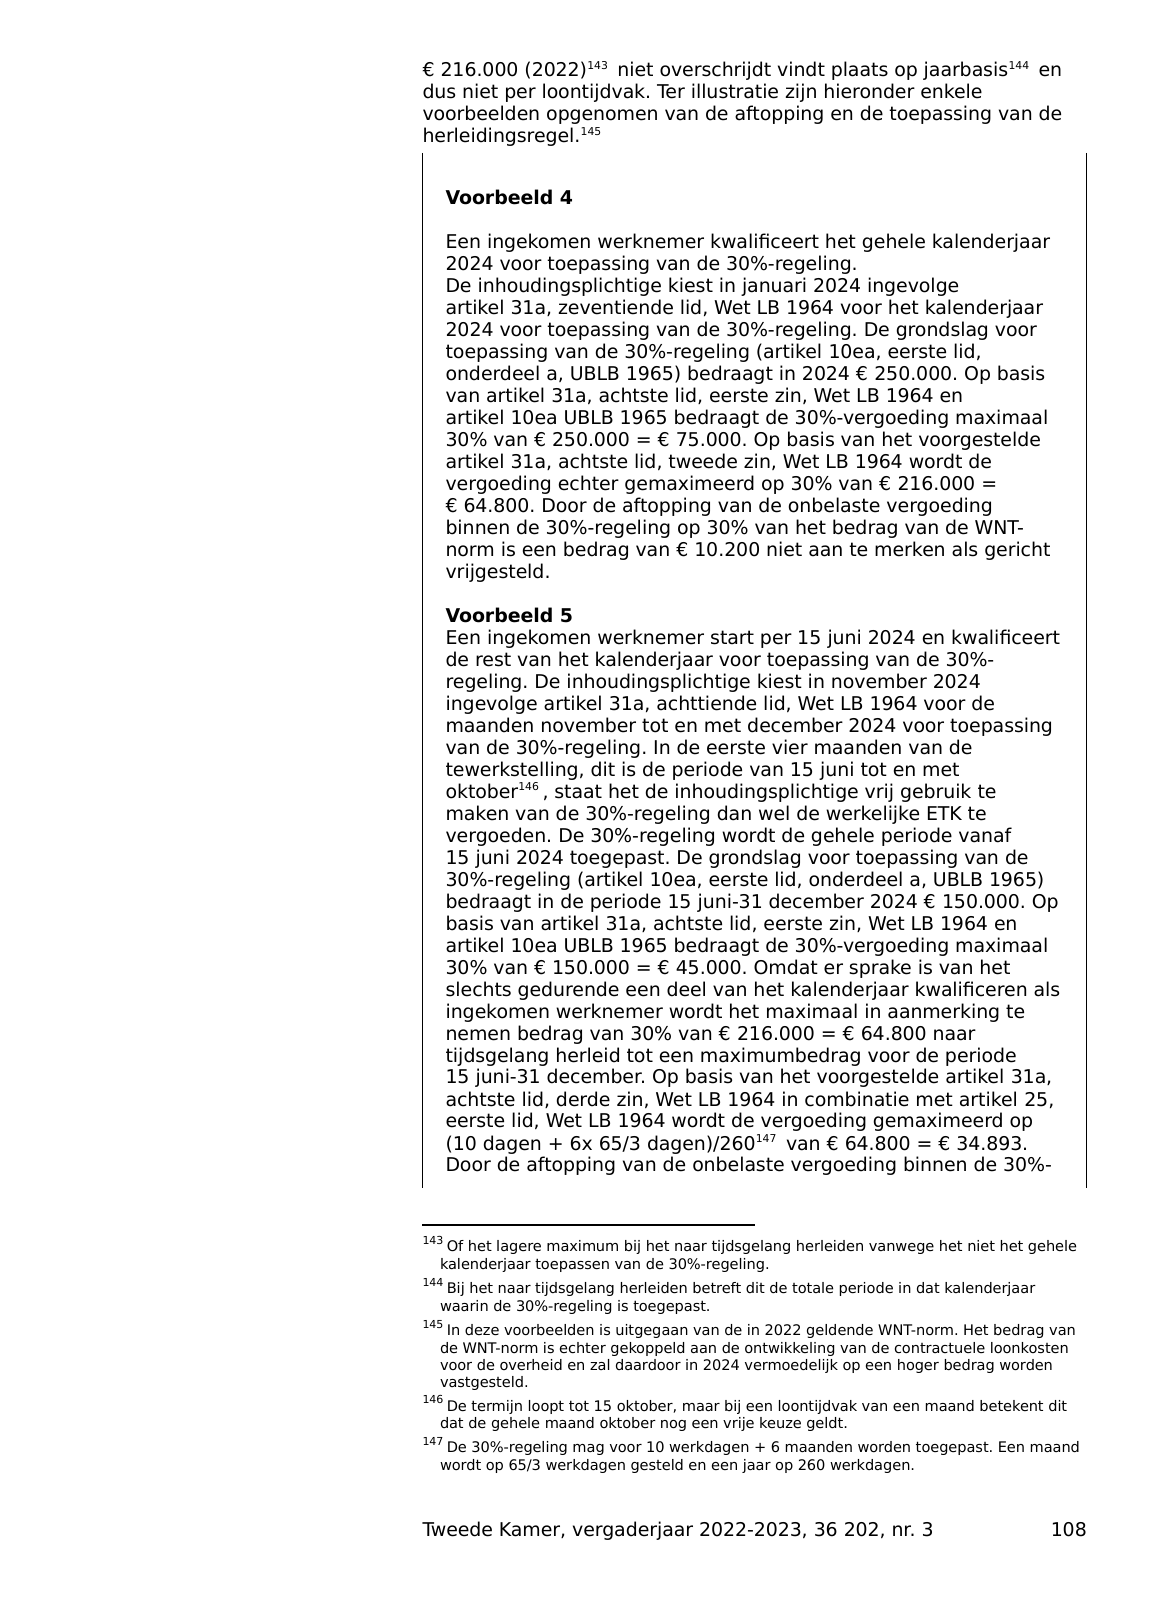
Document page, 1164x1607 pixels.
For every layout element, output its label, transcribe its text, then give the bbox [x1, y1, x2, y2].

text Of het lagere maximum bij het naar tijdsgelang herleiden vanwege het niet het gehele kalenderjaar toepassen van de 30%-regeling. [422, 1234, 1087, 1273]
text In deze voorbeelden is uitgegaan van de in 2022 geldende WNT-norm. Het bedrag van de WNT-norm is echter gekoppeld aan de ontwikkeling van de contractuele loonkosten voor de overheid en zal daardoor in 2024 vermoedelijk op een hoger bedrag worden vastgesteld. [422, 1318, 1087, 1391]
table_header Voorbeeld 4 Een ingekomen werknemer kwalificeert het gehele kalenderjaar 2024 voor toepassing van de 30%-regeling. De inhoudingsplichtige kiest in januari 2024 ingevolge artikel 31a, zeventiende lid, Wet LB 1964 voor het kalenderjaar 2024 voor toepassing van de 30%-regeling. De grondslag voor toepassing van de 30%-regeling (artikel 10ea, eerste lid, onderdeel a, UBLB 1965) bedraagt in 2024 € 250.000. Op basis van artikel 31a, achtste lid, eerste zin, Wet LB 1964 en artikel 10ea UBLB 1965 bedraagt de 30%-vergoeding maximaal 30% van € 250.000 = € 75.000. Op basis van het voorgestelde artikel 31a, achtste lid, tweede zin, Wet LB 1964 wordt de vergoeding echter gemaximeerd op 30% van € 216.000 = € 64.800. Door de aftopping van de onbelaste vergoeding binnen de 30%-regeling op 30% van het bedrag van de WNT-norm is een bedrag van € 10.200 niet aan te merken als gericht vrijgesteld. Voorbeeld 5 Een ingekomen werknemer start per 15 juni 2024 en kwalificeert de rest van het kalenderjaar voor toepassing van de 30%-regeling. De inhoudingsplichtige kiest in november 2024 ingevolge artikel 31a, achttiende lid, Wet LB 1964 voor de maanden november tot en met december 2024 voor toepassing van de 30%-regeling. In de eerste vier maanden van de tewerkstelling, dit is de periode van 15 juni tot en met oktober, staat het de inhoudingsplichtige vrij gebruik te maken van de 30%-regeling dan wel de werkelijke ETK te vergoeden. De 30%-regeling wordt de gehele periode vanaf 15 juni 2024 toegepast. De grondslag voor toepassing van de 30%-regeling (artikel 10ea, eerste lid, onderdeel a, UBLB 1965) bedraagt in de periode 15 juni-31 december 2024 € 150.000. Op basis van artikel 31a, achtste lid, eerste zin, Wet LB 1964 en artikel 10ea UBLB 1965 bedraagt de 30%-vergoeding maximaal 30% van € 150.000 = € 45.000. Omdat er sprake is van het slechts gedurende een deel van het kalenderjaar kwalificeren als ingekomen werknemer wordt het maximaal in aanmerking te nemen bedrag van 30% van € 216.000 = € 64.800 naar tijdsgelang herleid tot een maximumbedrag voor de periode 15 juni-31 december. Op basis van het voorgestelde artikel 31a, achtste lid, derde zin, Wet LB 1964 in combinatie met artikel 25, eerste lid, Wet LB 1964 wordt de vergoeding gemaximeerd op (10 dagen + 6x 65/3 dagen)/260 van € 64.800 = € 34.893. Door de aftopping van de onbelaste vergoeding binnen de 30%- [423, 153, 1086, 1188]
text Bij het naar tijdsgelang herleiden betreft dit de totale periode in dat kalenderjaar waarin de 30%-regeling is toegepast. [422, 1276, 1087, 1315]
text € 216.000 (2022) niet overschrijdt vindt plaats op jaarbasis en dus niet per loontijdvak. Ter illustratie zijn hieronder enkele voorbeelden opgenomen van de aftopping en de toepassing van de herleidingsregel. [422, 59, 1087, 147]
